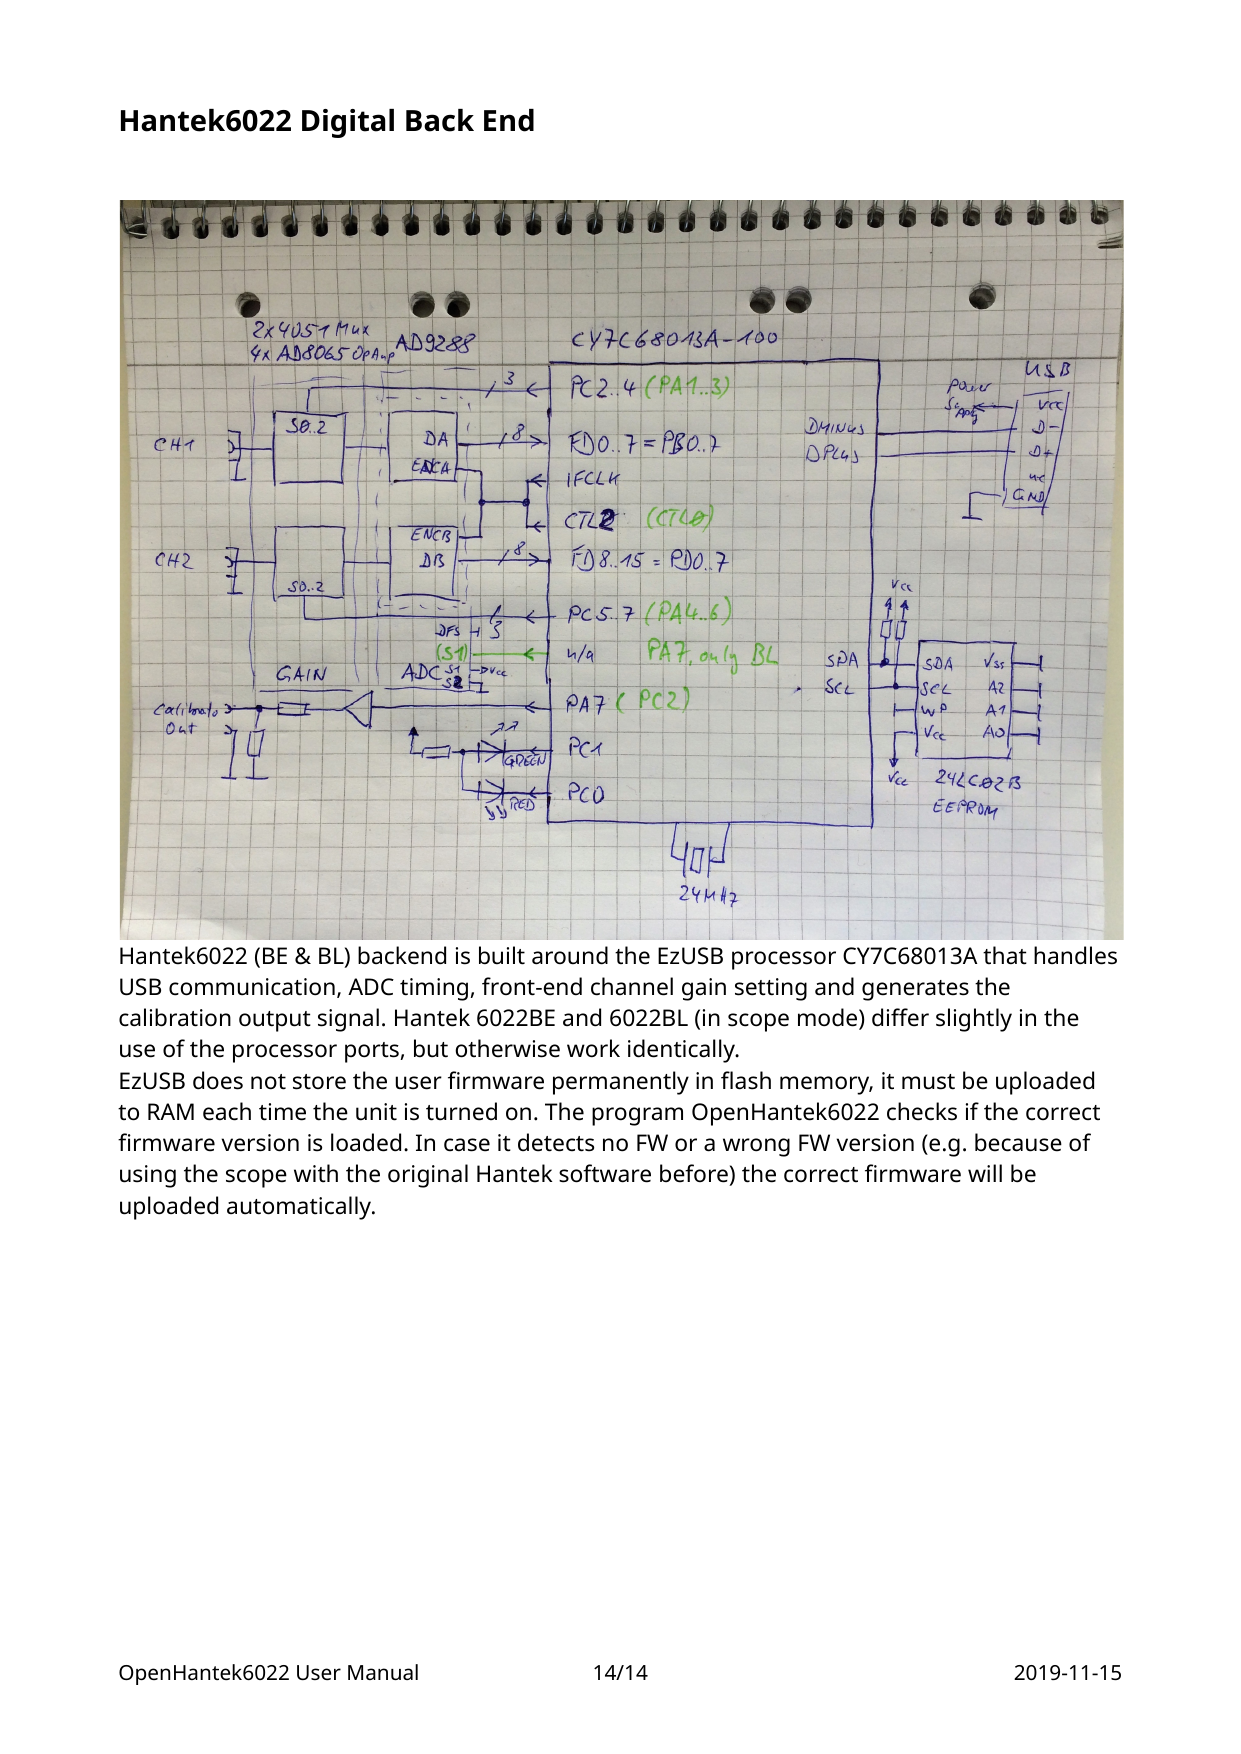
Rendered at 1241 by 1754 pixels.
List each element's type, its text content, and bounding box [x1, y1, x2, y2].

picture [119, 200, 1124, 940]
text Hantek6022 (BE & BL) backend is built around the EzUSB processor CY7C68013A that handles USB communication, ADC timing, front-end channel gain setting and generates the calibration output signal. Hantek 6022BE and 6022BL (in scope mode) differ slightly in the use of the processor ports, but otherwise work identically. [118, 871, 1122, 1064]
subtitle Hantek6022 Digital Back End [118, 100, 1122, 140]
text EzUSB does not store the user firmware permanently in flash memory, it must be uploaded to RAM each time the unit is turned on. The program OpenHantek6022 checks if the correct firmware version is loaded. In case it detects no FW or a wrong FW version (e.g. because of using the scope with the original Hantek software before) the correct firmware will be uploaded automatically. [118, 1064, 1122, 1221]
